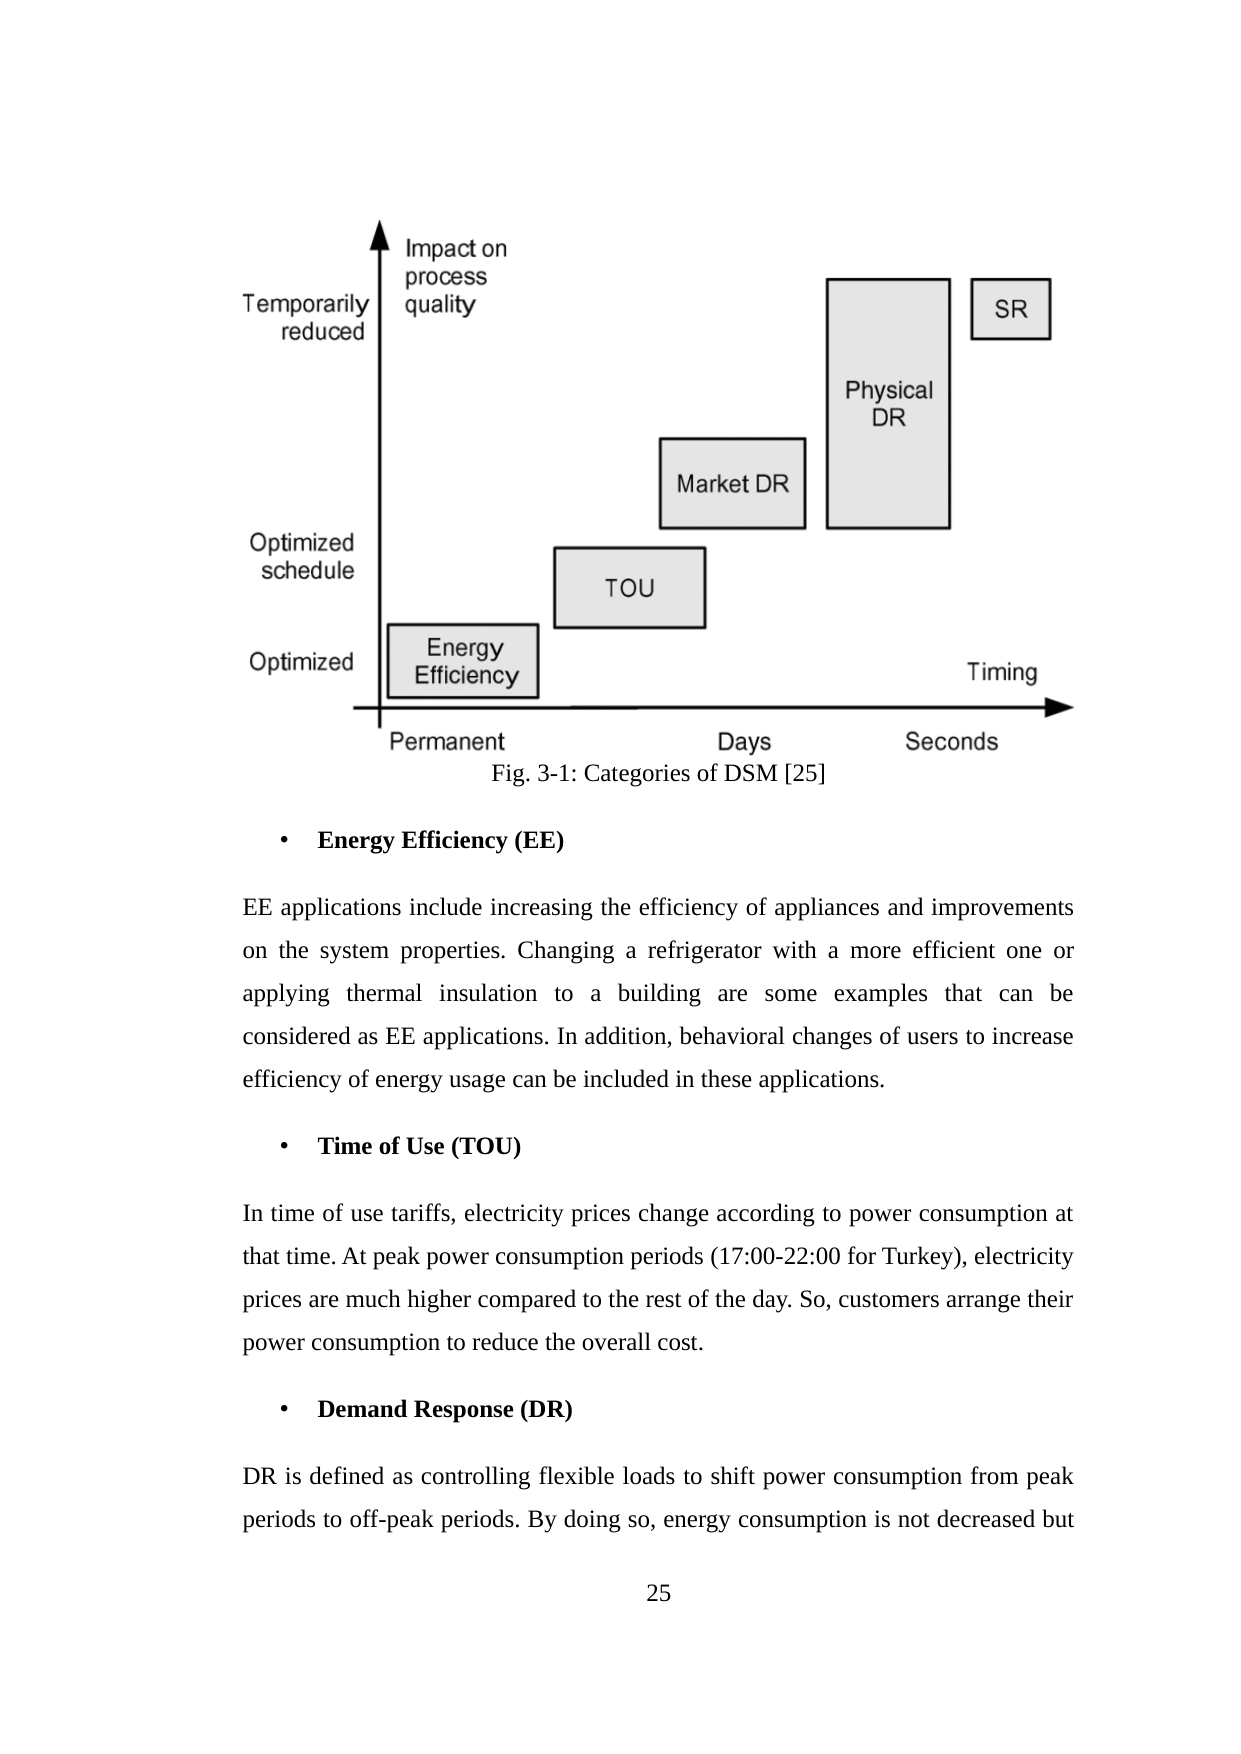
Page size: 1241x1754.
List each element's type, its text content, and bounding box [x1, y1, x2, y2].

text DR is defined as controlling flexible loads to shift power consumption from peak periods to off-peak periods. By doing so, energy consumption is not decreased but [242, 1461, 1075, 1533]
text EE applications include increasing the efficiency of appliances and improvements on the system properties. Changing a refrigerator with a more efficient one or applying thermal insulation to a building are some examples that can be considered as EE applications. In addition, behavioral changes of users to increase efficiency of energy usage can be included in these applications. [242, 892, 1075, 1093]
picture [242, 219, 1075, 756]
list Time of Use (TOU) [280, 1131, 1075, 1160]
list Demand Response (DR) [280, 1394, 1075, 1423]
text Fig. 3-1: Categories of DSM [25]⁠ [242, 756, 1075, 787]
list Energy Efficiency (EE) [280, 825, 1075, 854]
text In time of use tariffs, electricity prices change according to power consumption at that time. At peak power consumption periods (17:00-22:00 for Turkey), electricity prices are much higher compared to the rest of the day. So, customers arrange their power consumption to reduce the overall cost. [242, 1198, 1075, 1356]
